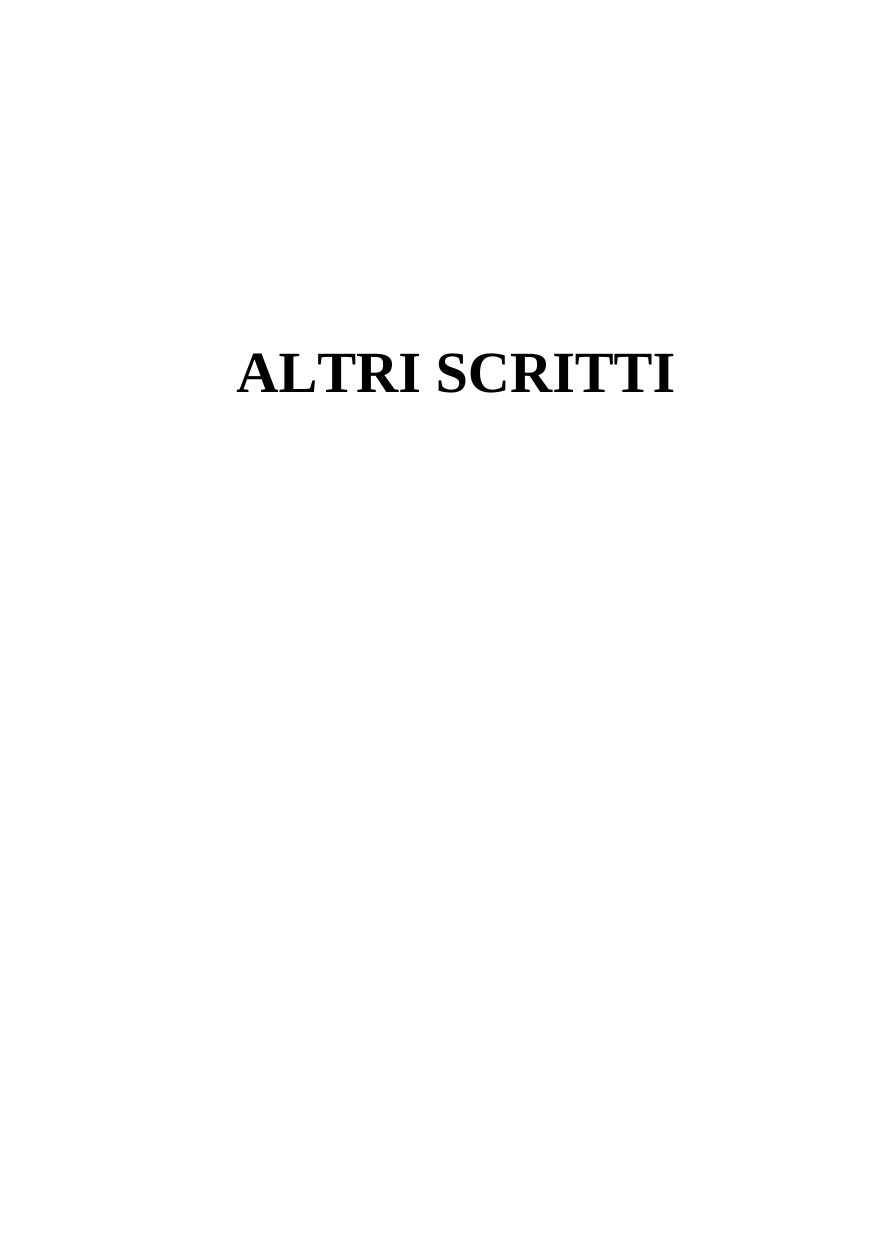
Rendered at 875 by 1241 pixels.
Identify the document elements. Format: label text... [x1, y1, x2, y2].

text ALTRI SCRITTI [106, 337, 768, 404]
